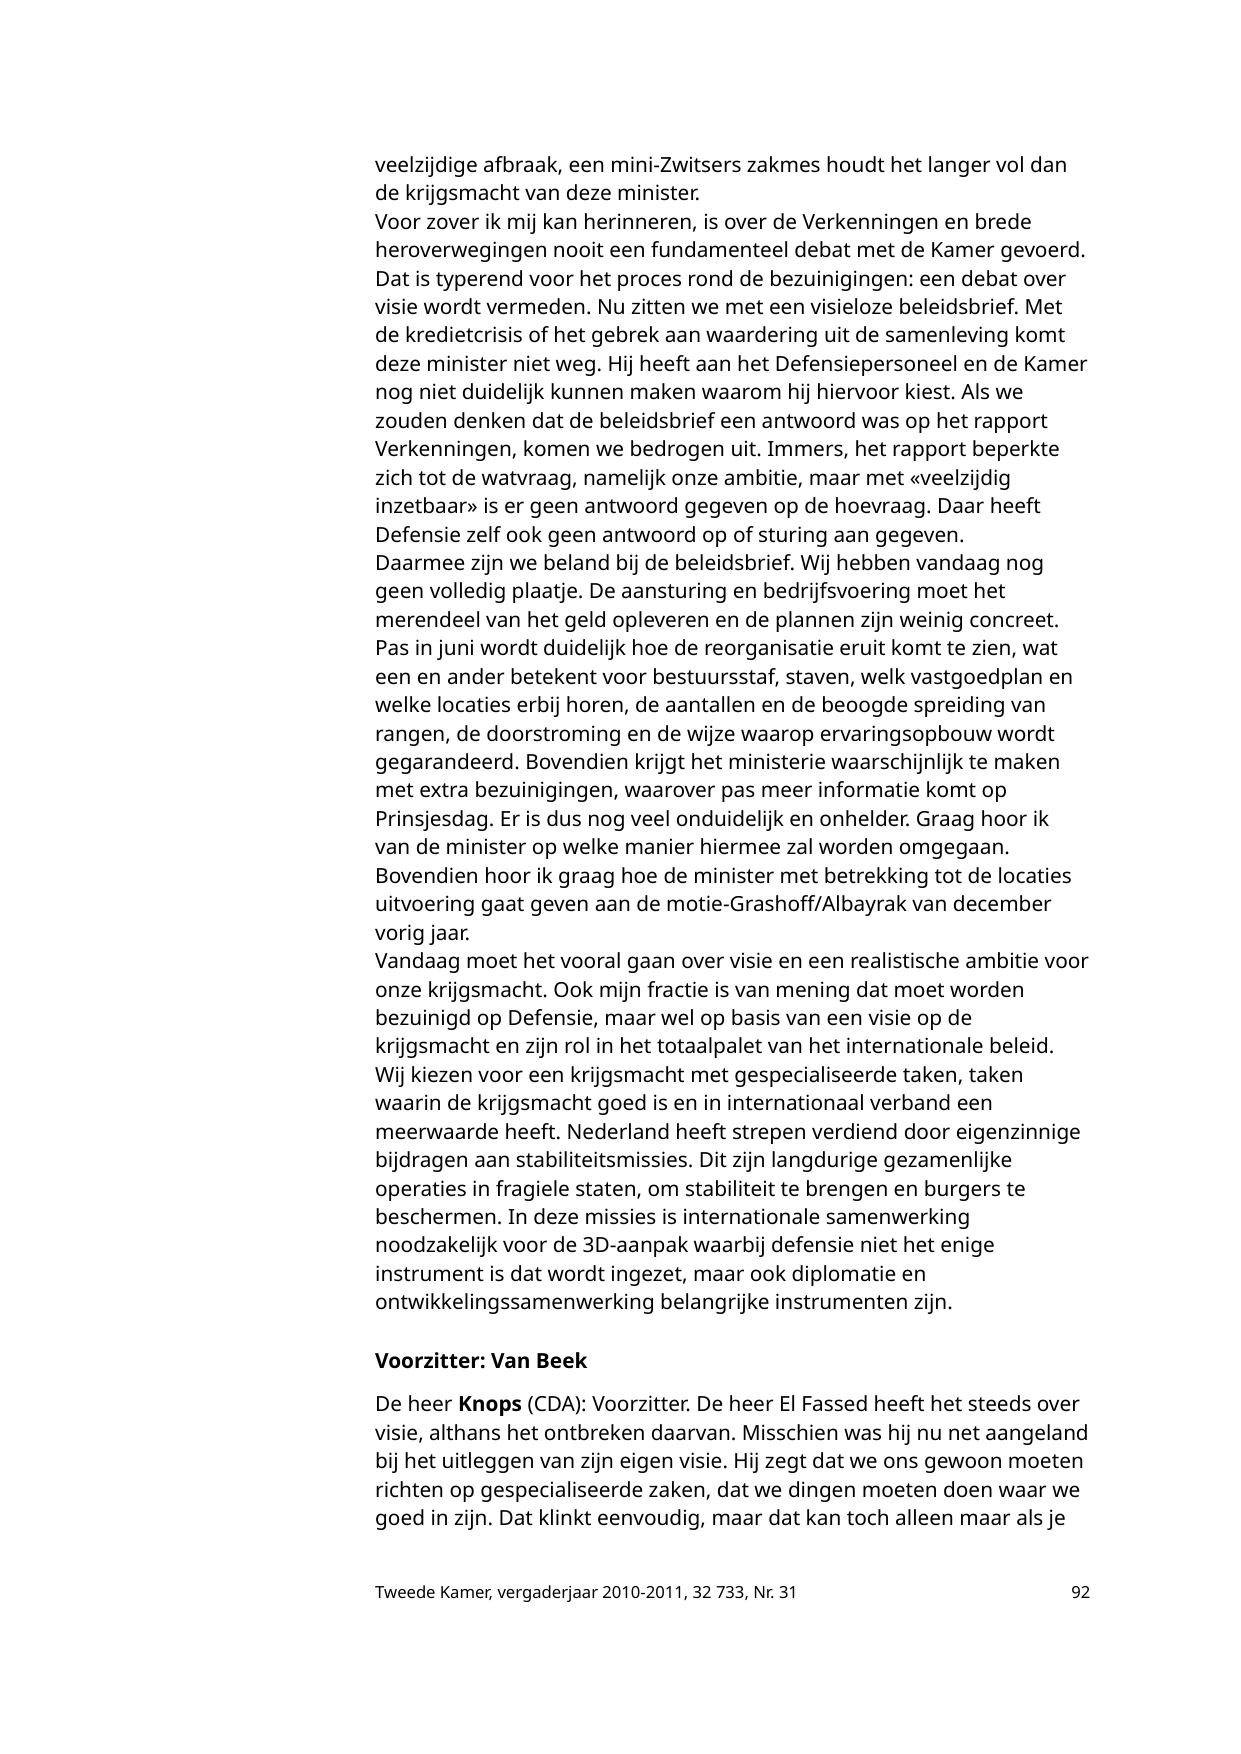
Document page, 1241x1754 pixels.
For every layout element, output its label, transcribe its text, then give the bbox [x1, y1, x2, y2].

text Daarmee zijn we beland bij de beleidsbrief. Wij hebben vandaag nog geen volledig plaatje. De aansturing en bedrijfsvoering moet het merendeel van het geld opleveren en de plannen zijn weinig concreet. Pas in juni wordt duidelijk hoe de reorganisatie eruit komt te zien, wat een en ander betekent voor bestuursstaf, staven, welk vastgoedplan en welke locaties erbij horen, de aantallen en de beoogde spreiding van rangen, de doorstroming en de wijze waarop ervaringsopbouw wordt gegarandeerd. Bovendien krijgt het ministerie waarschijnlijk te maken met extra bezuinigingen, waarover pas meer informatie komt op Prinsjesdag. Er is dus nog veel onduidelijk en onhelder. Graag hoor ik van de minister op welke manier hiermee zal worden omgegaan. Bovendien hoor ik graag hoe de minister met betrekking tot de locaties uitvoering gaat geven aan de motie-Grashoff/Albayrak van december vorig jaar. [375, 548, 1090, 946]
text Voorzitter: Van Beek [375, 1346, 1090, 1374]
text Voor zover ik mij kan herinneren, is over de Verkenningen en brede heroverwegingen nooit een fundamenteel debat met de Kamer gevoerd. Dat is typerend voor het proces rond de bezuinigingen: een debat over visie wordt vermeden. Nu zitten we met een visieloze beleidsbrief. Met de kredietcrisis of het gebrek aan waardering uit de samenleving komt deze minister niet weg. Hij heeft aan het Defensiepersoneel en de Kamer nog niet duidelijk kunnen maken waarom hij hiervoor kiest. Als we zouden denken dat de beleidsbrief een antwoord was op het rapport Verkenningen, komen we bedrogen uit. Immers, het rapport beperkte zich tot de watvraag, namelijk onze ambitie, maar met «veelzijdig inzetbaar» is er geen antwoord gegeven op de hoevraag. Daar heeft Defensie zelf ook geen antwoord op of sturing aan gegeven. [375, 207, 1090, 548]
text Vandaag moet het vooral gaan over visie en een realistische ambitie voor onze krijgsmacht. Ook mijn fractie is van mening dat moet worden bezuinigd op Defensie, maar wel op basis van een visie op de krijgsmacht en zijn rol in het totaalpalet van het internationale beleid. Wij kiezen voor een krijgsmacht met gespecialiseerde taken, taken waarin de krijgsmacht goed is en in internationaal verband een meerwaarde heeft. Nederland heeft strepen verdiend door eigenzinnige bijdragen aan stabiliteitsmissies. Dit zijn langdurige gezamenlijke operaties in fragiele staten, om stabiliteit te brengen en burgers te beschermen. In deze missies is internationale samenwerking noodzakelijk voor de 3D-aanpak waarbij defensie niet het enige instrument is dat wordt ingezet, maar ook diplomatie en ontwikkelingssamenwerking belangrijke instrumenten zijn. [375, 946, 1090, 1316]
text veelzijdige afbraak, een mini-Zwitsers zakmes houdt het langer vol dan de krijgsmacht van deze minister. [375, 150, 1090, 207]
text De heer Knops (CDA): Voorzitter. De heer El Fassed heeft het steeds over visie, althans het ontbreken daarvan. Misschien was hij nu net aangeland bij het uitleggen van zijn eigen visie. Hij zegt dat we ons gewoon moeten richten op gespecialiseerde zaken, dat we dingen moeten doen waar we goed in zijn. Dat klinkt eenvoudig, maar dat kan toch alleen maar als je [375, 1389, 1090, 1532]
